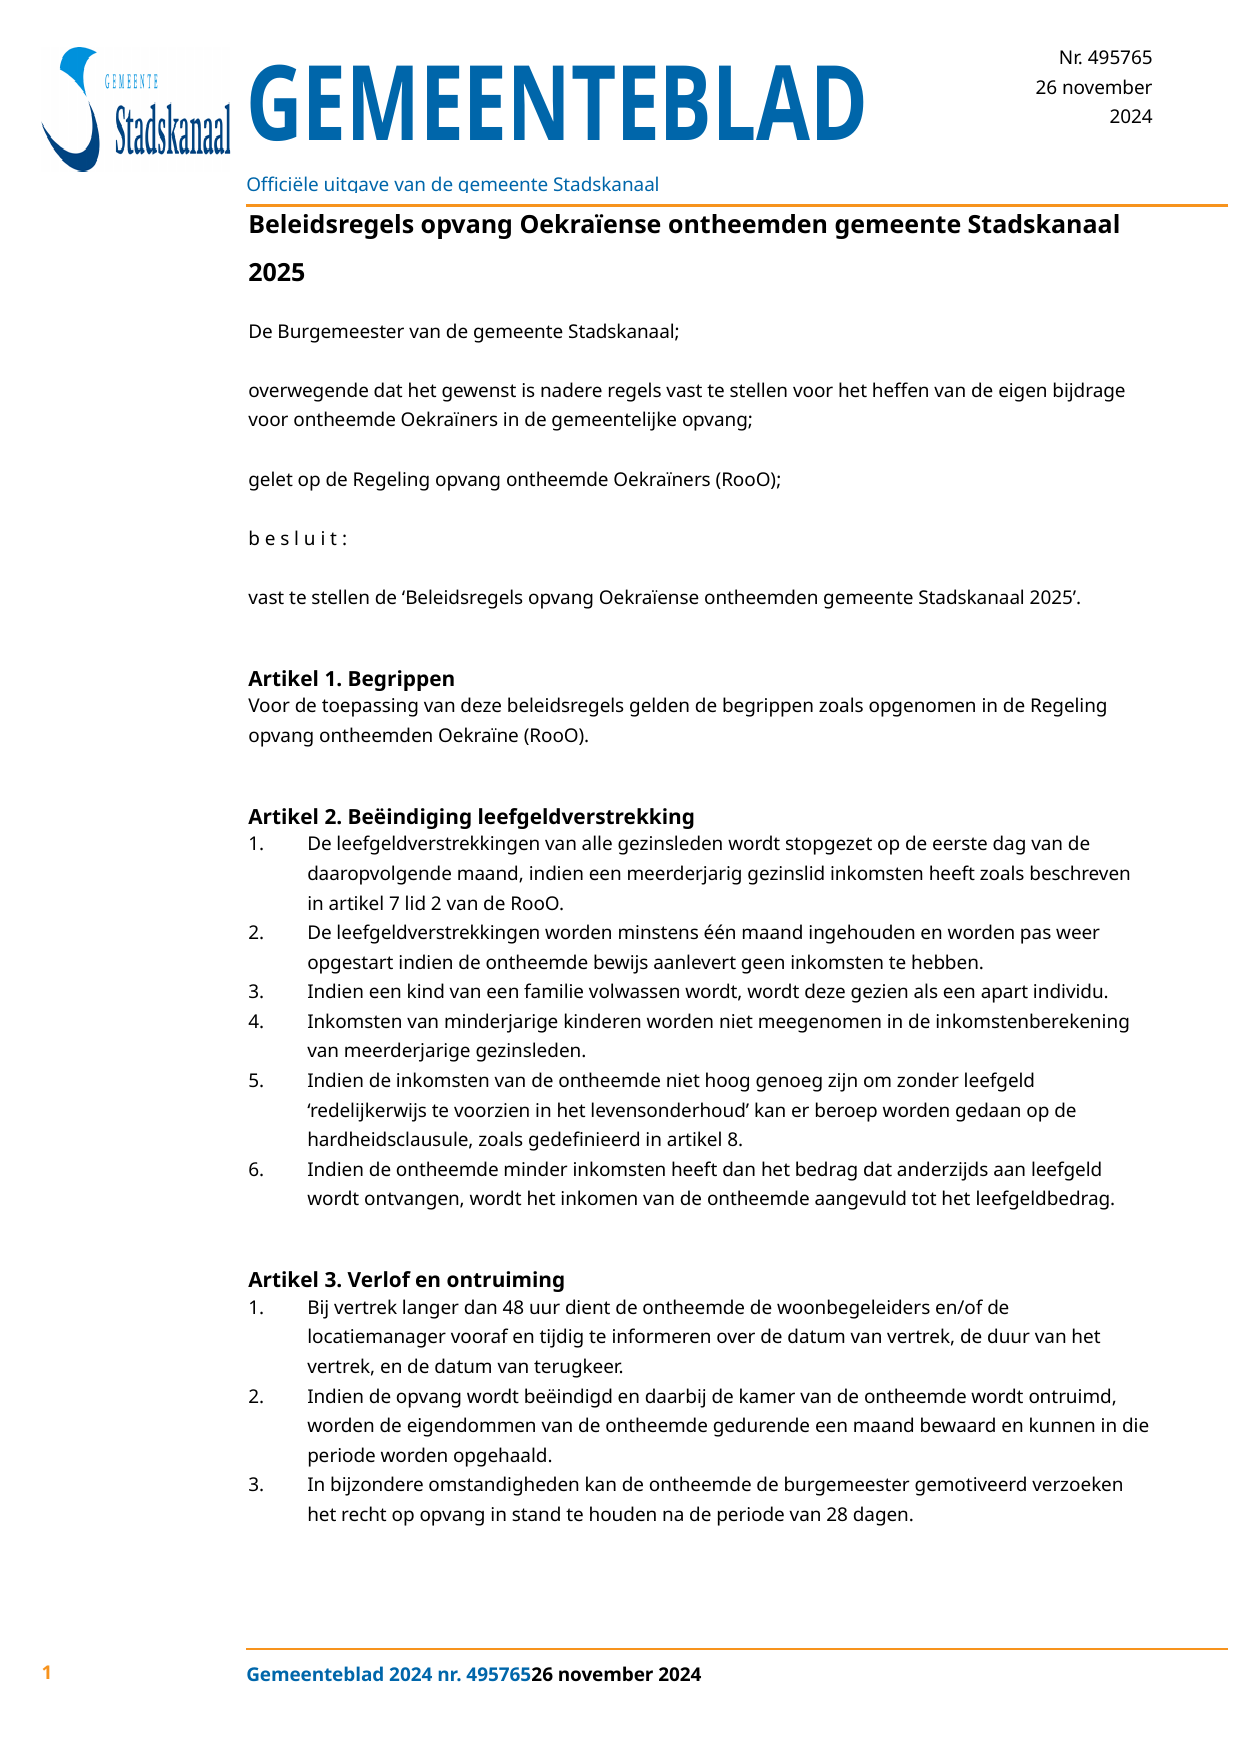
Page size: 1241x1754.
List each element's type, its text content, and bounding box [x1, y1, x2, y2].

list Bij vertrek langer dan 48 uur dient de ontheemde de woonbegeleiders en/of de locatiemanager vooraf en tijdig te informeren over de datum van vertrek, de duur van het vertrek, en de datum van terugkeer. [248, 1294, 1152, 1379]
list Indien de opvang wordt beëindigd en daarbij de kamer van de ontheemde wordt ontruimd, worden de eigendommen van de ontheemde gedurende een maand bewaard en kunnen in die periode worden opgehaald. [248, 1383, 1152, 1468]
list De leefgeldverstrekkingen van alle gezinsleden wordt stopgezet op de eerste dag van de daaropvolgende maand, indien een meerderjarig gezinslid inkomsten heeft zoals beschreven in artikel 7 lid 2 van de RooO. [248, 831, 1152, 916]
picture [41, 47, 231, 172]
text Voor de toepassing van deze beleidsregels gelden de begrippen zoals opgenomen in de Regeling opvang ontheemden Oekraïne (RooO). [248, 693, 1152, 748]
text De Burgemeester van de gemeente Stadskanaal; [248, 318, 1152, 344]
text b e s l u i t : [248, 525, 1152, 551]
list Indien de ontheemde minder inkomsten heeft dan het bedrag dat anderzijds aan leefgeld wordt ontvangen, wordt het inkomen van de ontheemde aangevuld tot het leefgeldbedrag. [248, 1156, 1152, 1211]
text Artikel 1. Begrippen [248, 664, 1152, 693]
text Artikel 2. Beëindiging leefgeldverstrekking [248, 802, 1152, 831]
text Beleidsregels opvang Oekraïense ontheemden gemeente Stadskanaal 2025 [248, 207, 1152, 288]
list Indien de inkomsten van de ontheemde niet hoog genoeg zijn om zonder leefgeld ‘redelijkerwijs te voorzien in het levensonderhoud’ kan er beroep worden gedaan op de hardheidsclausule, zoals gedefinieerd in artikel 8. [248, 1067, 1152, 1152]
text overwegende dat het gewenst is nadere regels vast te stellen voor het heffen van de eigen bijdrage voor ontheemde Oekraïners in de gemeentelijke opvang; [248, 377, 1152, 432]
list De leefgeldverstrekkingen worden minstens één maand ingehouden en worden pas weer opgestart indien de ontheemde bewijs aanlevert geen inkomsten te hebben. [248, 919, 1152, 975]
list Indien een kind van een familie volwassen wordt, wordt deze gezien als een apart individu. [248, 978, 1152, 1004]
text gelet op de Regeling opvang ontheemde Oekraïners (RooO); [248, 466, 1152, 492]
text vast te stellen de ‘Beleidsregels opvang Oekraïense ontheemden gemeente Stadskanaal 2025’. [248, 584, 1152, 610]
list In bijzondere omstandigheden kan de ontheemde de burgemeester gemotiveerd verzoeken het recht op opvang in stand te houden na de periode van 28 dagen. [248, 1472, 1152, 1527]
text Artikel 3. Verlof en ontruiming [248, 1266, 1152, 1294]
list Inkomsten van minderjarige kinderen worden niet meegenomen in de inkomstenberekening van meerderjarige gezinsleden. [248, 1008, 1152, 1063]
